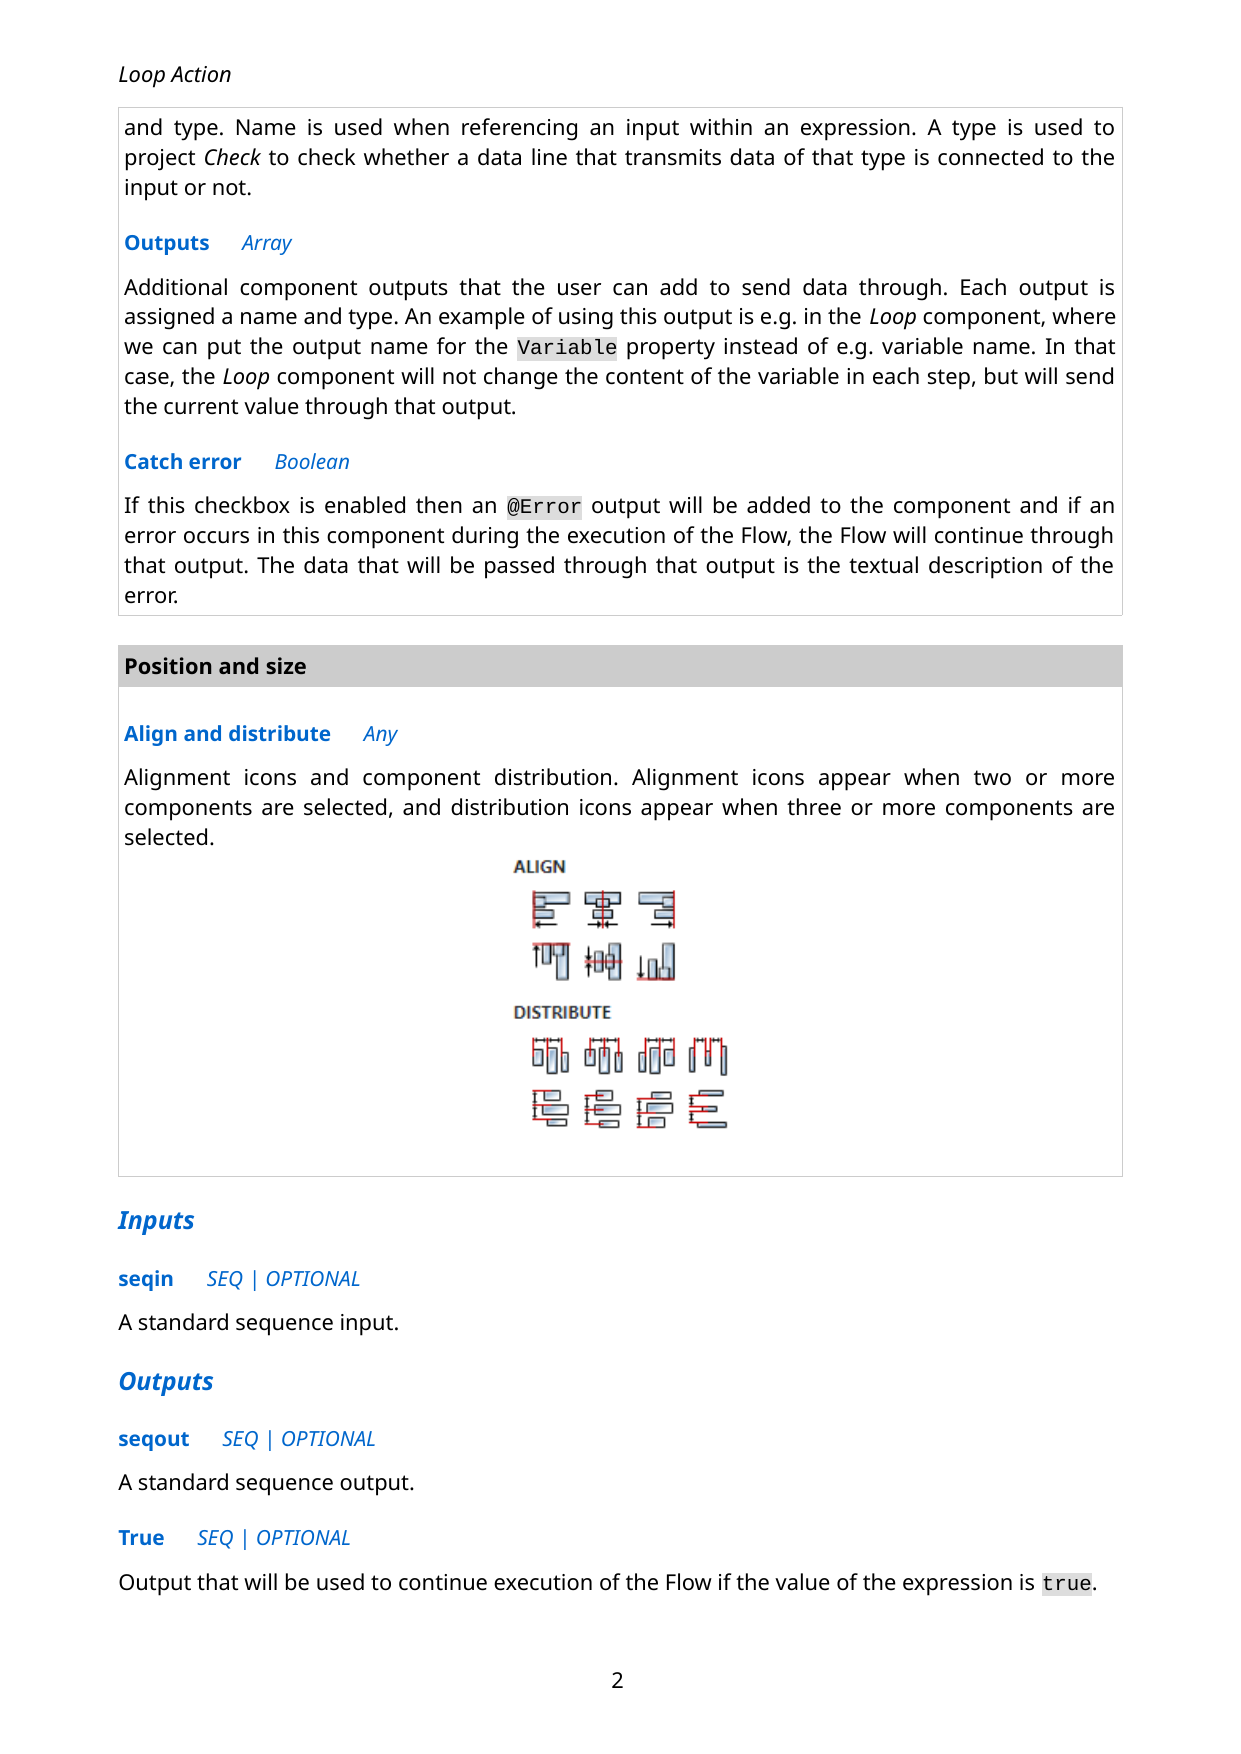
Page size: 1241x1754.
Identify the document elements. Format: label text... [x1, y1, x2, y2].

subtitle Inputs [118, 1203, 1122, 1237]
subtitle seqout SEQ | OPTIONAL [118, 1424, 1122, 1452]
text A standard sequence output. [118, 1467, 1122, 1497]
subtitle Outputs [118, 1363, 1122, 1397]
table_cell Align and distribute Any Alignment icons and component distribution. Alignment icons appear when two or more components are selected, and distribution icons appear when three or more components are selected. [119, 687, 1122, 1176]
table_cell and type. Name is used when referencing an input within an expression. A type is used to project Check to check whether a data line that transmits data of that type is connected to the input or not. Outputs Array Additional component outputs that the user can add to send data through. Each output is assigned a name and type. An example of using this output is e.g. in the Loop component, where we can put the output name for the Variable property instead of e.g. variable name. In that case, the Loop component will not change the content of the variable in each step, but will send the current value through that output. Catch error Boolean If this checkbox is enabled then an @Error output will be added to the component and if an error occurs in this component during the execution of the Flow, the Flow will continue through that output. The data that will be passed through that output is the textual description of the error. [119, 108, 1122, 615]
subtitle True SEQ | OPTIONAL [118, 1523, 1122, 1552]
text A standard sequence input. [118, 1307, 1122, 1337]
picture [490, 851, 750, 1141]
text Output that will be used to continue execution of the Flow if the value of the expression is true. [118, 1567, 1122, 1596]
subtitle seqin SEQ | OPTIONAL [118, 1264, 1122, 1292]
table_header Position and size [119, 646, 1122, 686]
